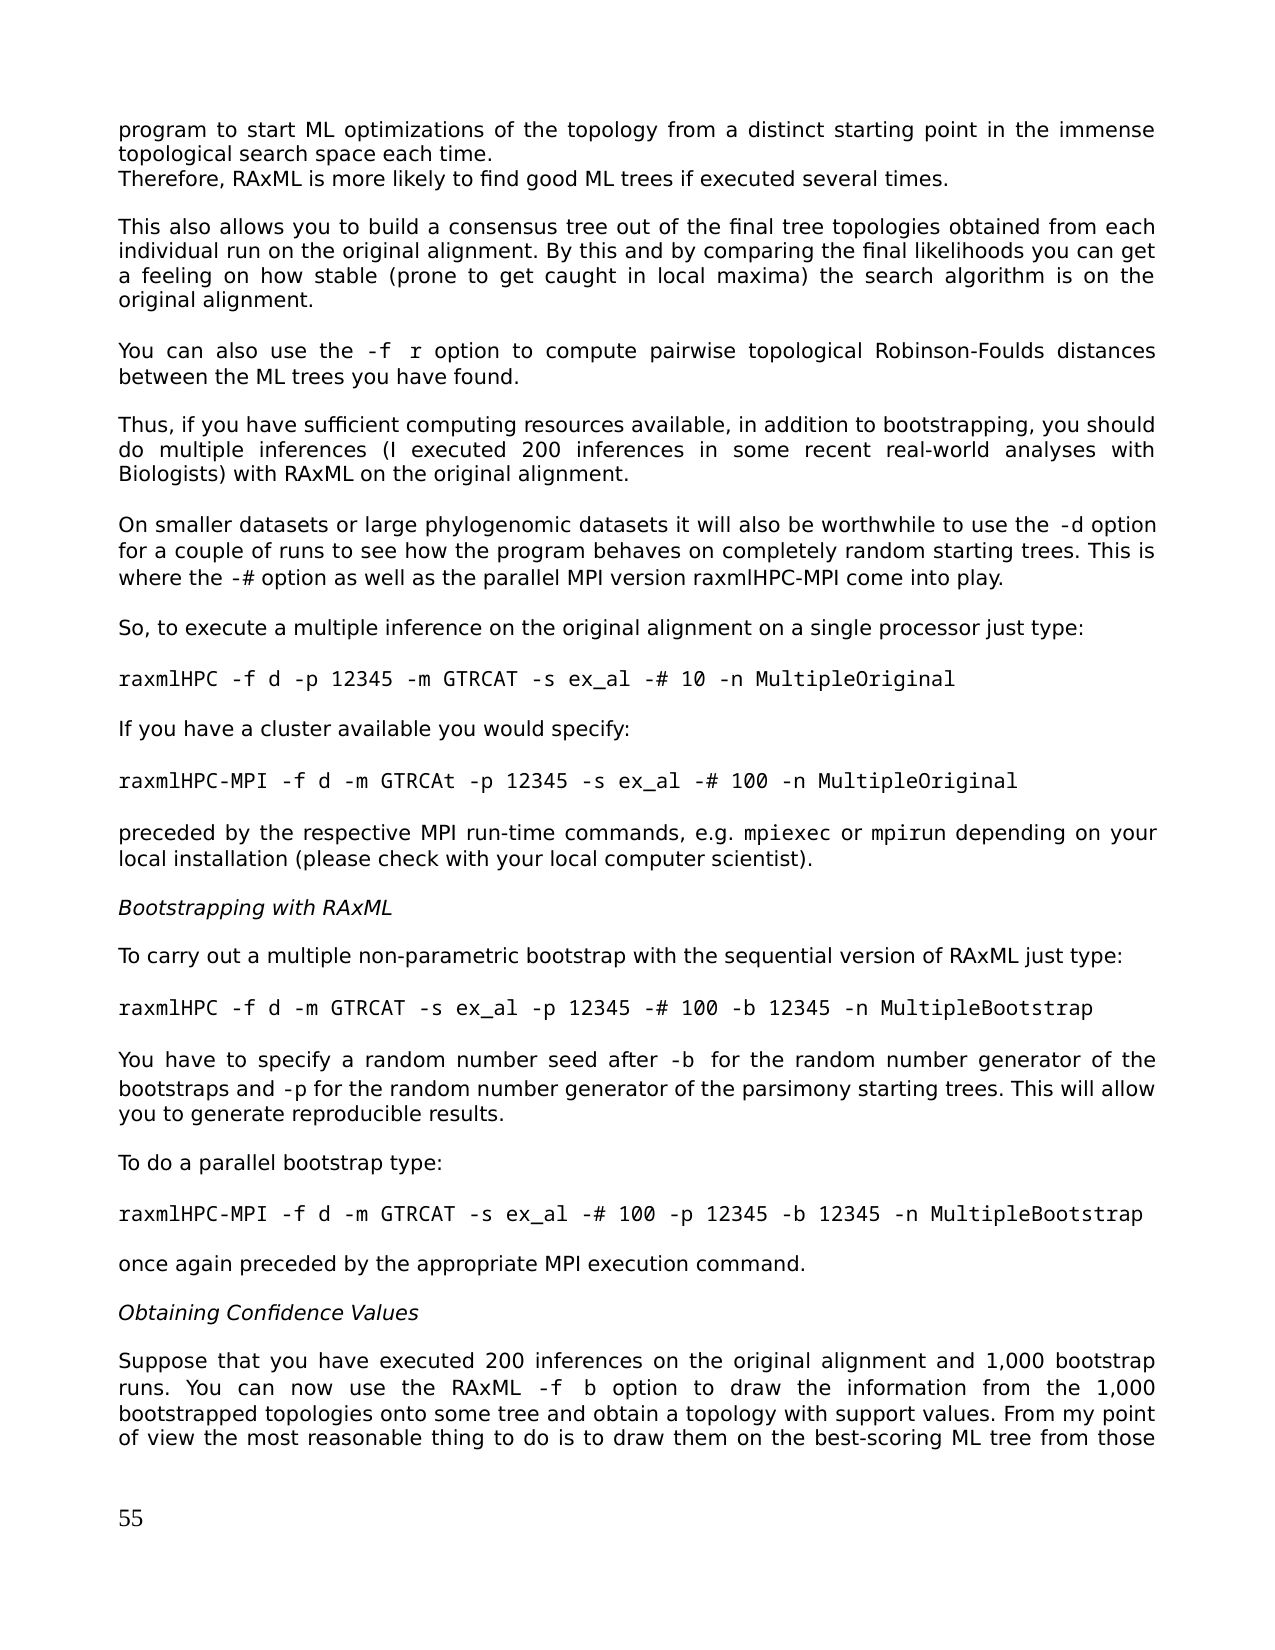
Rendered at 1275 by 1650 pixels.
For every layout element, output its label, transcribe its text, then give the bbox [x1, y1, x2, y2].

text you to generate reproducible results. [118, 1102, 1157, 1126]
text preceded by the respective MPI run-time commands, e.g. mpiexec or mpirun depending on your local installation (please check with your local computer scientist). [118, 818, 1157, 871]
text This also allows you to build a consensus tree out of the final tree topologies obtained from each individual run on the original alignment. By this and by comparing the final likelihoods you can get a feeling on how stable (prone to get caught in local maxima) the search algorithm is on the original alignment. [118, 215, 1157, 312]
text Thus, if you have sufficient computing resources available, in addition to bootstrapping, you should [118, 413, 1157, 438]
text raxmlHPC -f d -p 12345 -m GTRCAT -s ex_al -# 10 -n MultipleOriginal [118, 664, 1157, 693]
text Therefore, RAxML is more likely to find good ML trees if executed several times. [118, 167, 1157, 191]
text raxmlHPC -f d -m GTRCAT -s ex_al -p 12345 -# 100 -b 12345 -n MultipleBootstrap [118, 993, 1157, 1021]
text Bootstrapping with RAxML [118, 896, 1157, 920]
text Obtaining Confidence Values [118, 1301, 1157, 1325]
text once again preceded by the appropriate MPI execution command. [118, 1252, 1157, 1276]
text Suppose that you have executed 200 inferences on the original alignment and 1,000 bootstrap runs. You can now use the RAxML -f b option to draw the information from the 1,000 bootstrapped topologies onto some tree and obtain a topology with support values. From my point of view the most reasonable thing to do is to draw them on the best-scoring ML tree from those [118, 1349, 1157, 1450]
text If you have a cluster available you would specify: [118, 717, 1157, 742]
text program to start ML optimizations of the topology from a distinct starting point in the immense topological search space each time. [118, 118, 1157, 167]
text To carry out a multiple non-parametric bootstrap with the sequential version of RAxML just type: [118, 944, 1157, 968]
text You have to specify a random number seed after -b for the random number generator of the bootstraps and -p for the random number generator of the parsimony starting trees. This will allow [118, 1045, 1157, 1102]
text raxmlHPC-MPI -f d -m GTRCAT -s ex_al -# 100 -p 12345 -b 12345 -n MultipleBootstrap [118, 1199, 1157, 1228]
text On smaller datasets or large phylogenomic datasets it will also be worthwhile to use the -d option for a couple of runs to see how the program behaves on completely random starting trees. This is where the -# option as well as the parallel MPI version raxmlHPC-MPI come into play. [118, 511, 1157, 592]
text do multiple inferences (I executed 200 inferences in some recent real-world analyses with Biologists) with RAxML on the original alignment. [118, 438, 1157, 486]
text You can also use the -f r option to compute pairwise topological Robinson-Foulds distances between the ML trees you have found. [118, 337, 1157, 389]
text raxmlHPC-MPI -f d -m GTRCAt -p 12345 -s ex_al -# 100 -n MultipleOriginal [118, 766, 1157, 794]
text To do a parallel bootstrap type: [118, 1151, 1157, 1175]
text So, to execute a multiple inference on the original alignment on a single processor just type: [118, 616, 1157, 640]
